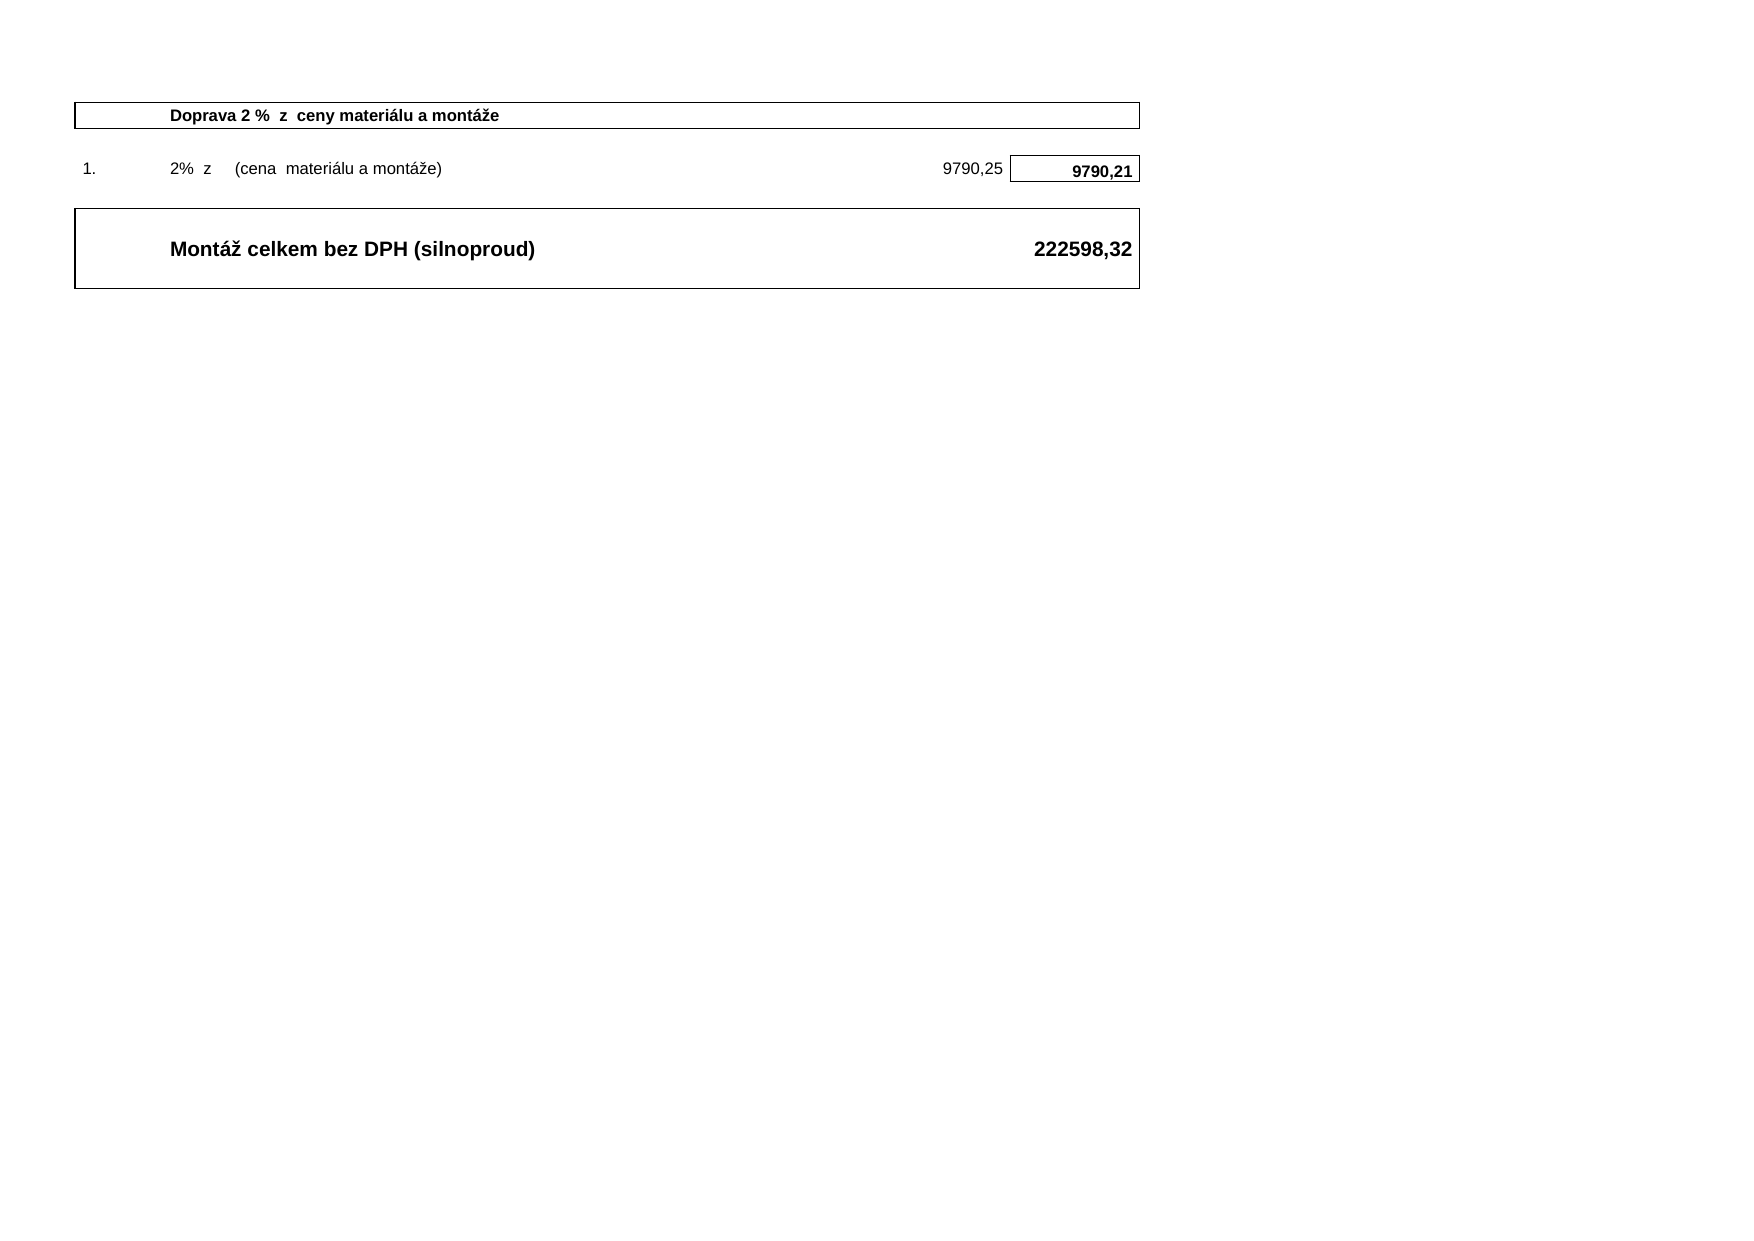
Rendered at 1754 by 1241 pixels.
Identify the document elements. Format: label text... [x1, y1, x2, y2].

table_cell [1010, 103, 1139, 128]
table_cell [914, 234, 1010, 261]
table_cell [1010, 129, 1139, 155]
table_cell [76, 209, 118, 234]
table_cell [163, 181, 795, 208]
table_cell [795, 209, 839, 234]
table_cell [840, 129, 913, 155]
table_cell [914, 261, 1010, 287]
table_cell [118, 155, 162, 181]
table_cell 222598,32 [1010, 234, 1139, 261]
table_cell [840, 261, 913, 287]
table_cell [118, 181, 162, 208]
table_cell [795, 129, 839, 155]
table_cell [795, 234, 839, 261]
table_cell [118, 209, 162, 234]
table_cell [118, 75, 162, 102]
table_cell [75, 181, 118, 208]
table_cell [840, 234, 913, 261]
table_cell [840, 155, 913, 181]
table_cell [76, 103, 118, 128]
table_cell [163, 75, 795, 102]
table_cell [840, 75, 913, 102]
table_cell [914, 75, 1010, 102]
table_cell Doprava 2 % z ceny materiálu a montáže [163, 103, 795, 128]
table_cell 9790,25 [914, 155, 1010, 181]
table_cell [163, 261, 795, 287]
table_cell [795, 261, 839, 287]
table_cell [75, 75, 118, 102]
table_cell [118, 234, 162, 261]
table_cell [840, 209, 913, 234]
table_cell [840, 103, 913, 128]
table_cell 2% z (cena materiálu a montáže) [163, 155, 795, 181]
table_cell [1010, 261, 1139, 287]
table_cell [163, 209, 795, 234]
table_cell [118, 261, 162, 287]
table_cell [75, 129, 118, 155]
table_cell [1010, 182, 1139, 208]
table_cell [1010, 209, 1139, 234]
table_cell [795, 75, 839, 102]
table_cell [795, 103, 839, 128]
table_cell [914, 209, 1010, 234]
table_cell [1010, 75, 1139, 102]
table_cell [795, 181, 839, 208]
table_cell [76, 261, 118, 287]
table_cell [795, 155, 839, 181]
table_cell Montáž celkem bez DPH (silnoproud) [163, 234, 795, 261]
table_cell [163, 129, 795, 155]
table_cell [914, 181, 1010, 208]
table_cell [76, 234, 118, 261]
table_cell [914, 103, 1010, 128]
table_cell [118, 129, 162, 155]
table_cell [840, 181, 913, 208]
table_cell 9790,21 [1011, 156, 1139, 181]
table_cell [118, 103, 162, 128]
table_cell [914, 129, 1010, 155]
table_cell 1. [75, 155, 118, 181]
